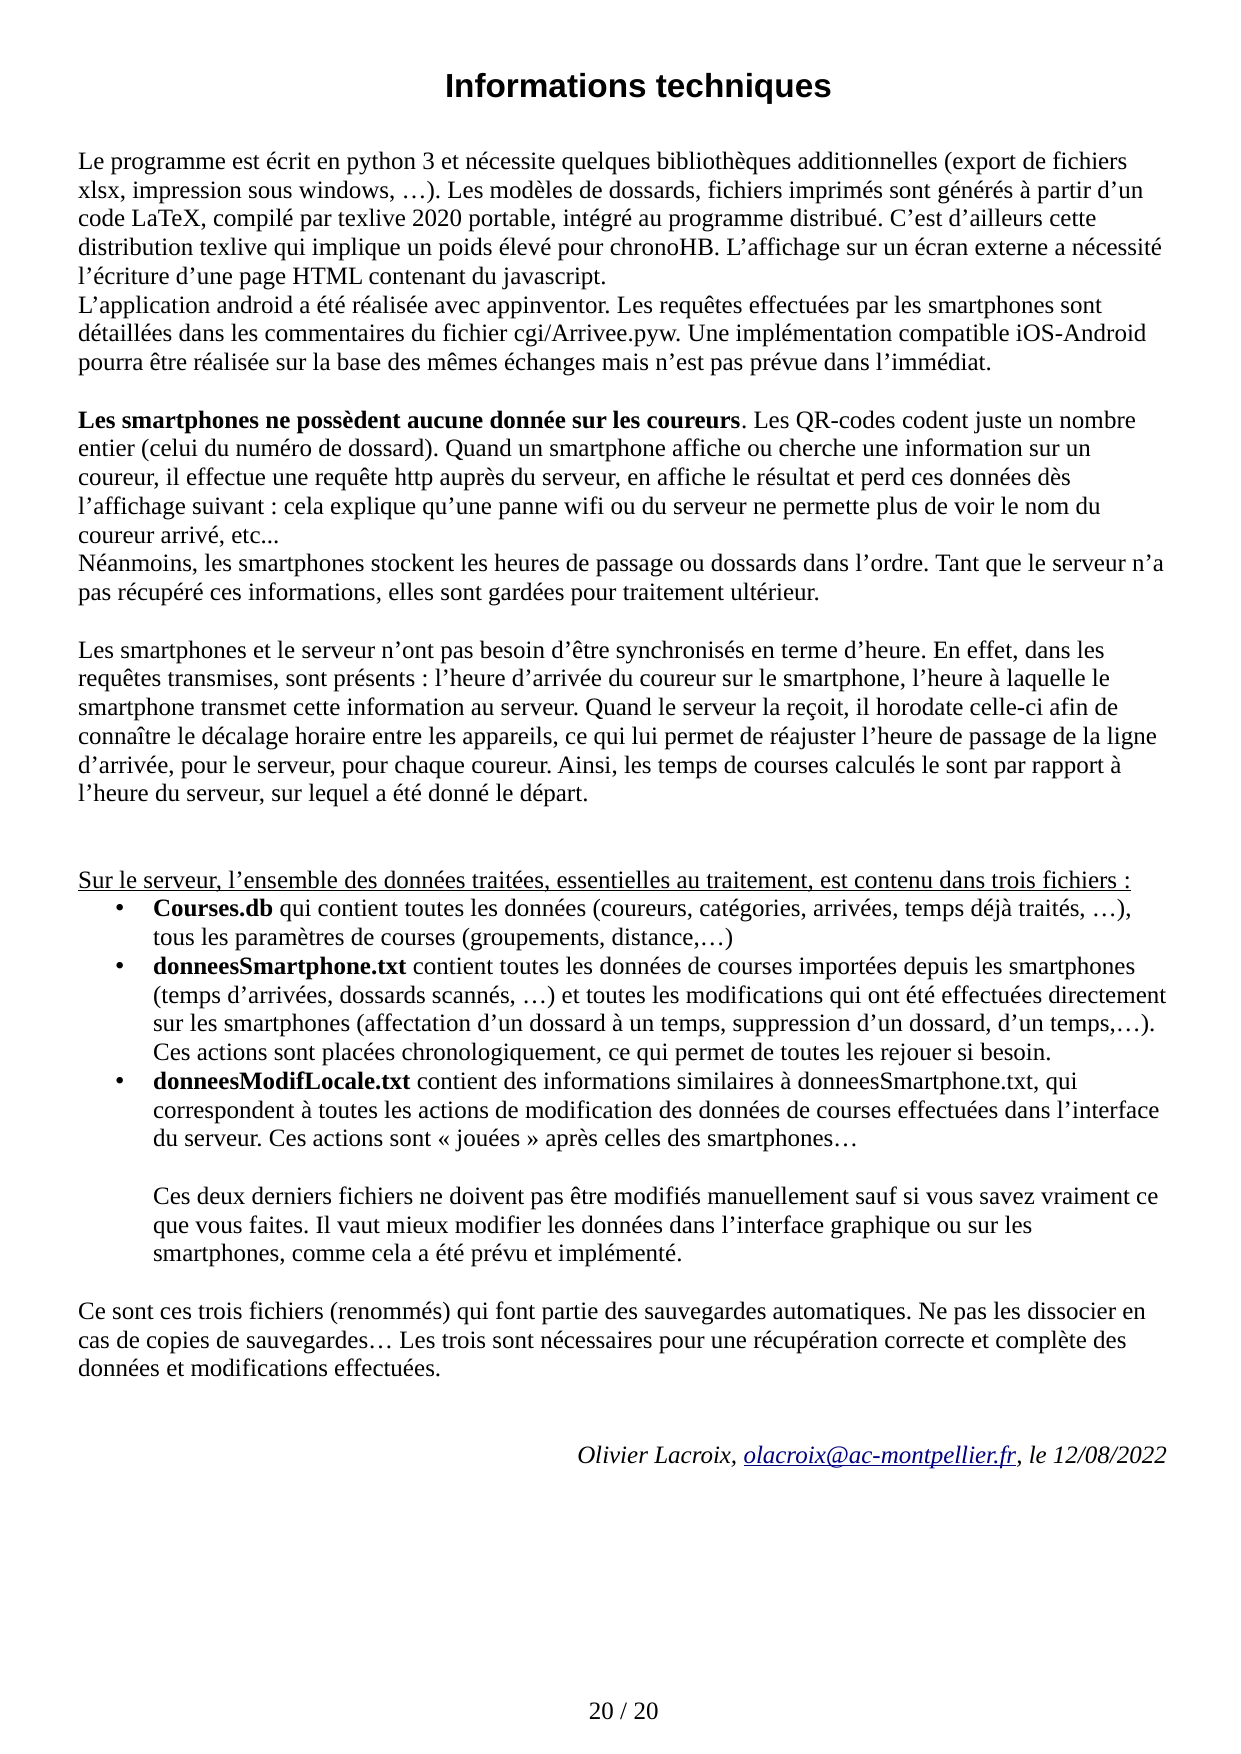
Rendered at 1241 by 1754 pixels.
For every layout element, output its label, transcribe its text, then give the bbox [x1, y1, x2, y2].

list donneesSmartphone.txt contient toutes les données de courses importées depuis les smartphones (temps d’arrivées, dossards scannés, …) et toutes les modifications qui ont été effectuées directement sur les smartphones (affectation d’un dossard à un temps, suppression d’un dossard, d’un temps,…). Ces actions sont placées chronologiquement, ce qui permet de toutes les rejouer si besoin. [115, 951, 1169, 1066]
text Sur le serveur, l’ensemble des données traitées, essentielles au traitement, est contenu dans trois fichiers : [78, 865, 1169, 893]
text Les smartphones ne possèdent aucune donnée sur les coureurs. Les QR-codes codent juste un nombre entier (celui du numéro de dossard). Quand un smartphone affiche ou cherche une information sur un coureur, il effectue une requête http auprès du serveur, en affiche le résultat et perd ces données dès l’affichage suivant : cela explique qu’une panne wifi ou du serveur ne permette plus de voir le nom du coureur arrivé, etc... [78, 405, 1169, 548]
text Le programme est écrit en python 3 et nécessite quelques bibliothèques additionnelles (export de fichiers xlsx, impression sous windows, …). Les modèles de dossards, fichiers imprimés sont générés à partir d’un code LaTeX, compilé par texlive 2020 portable, intégré au programme distribué. C’est d’ailleurs cette distribution texlive qui implique un poids élevé pour chronoHB. L’affichage sur un écran externe a nécessité l’écriture d’une page HTML contenant du javascript. [78, 146, 1169, 290]
list Courses.db qui contient toutes les données (coureurs, catégories, arrivées, temps déjà traités, …), tous les paramètres de courses (groupements, distance,…) [115, 893, 1169, 951]
text Les smartphones et le serveur n’ont pas besoin d’être synchronisés en terme d’heure. En effet, dans les requêtes transmises, sont présents : l’heure d’arrivée du coureur sur le smartphone, l’heure à laquelle le smartphone transmet cette information au serveur. Quand le serveur la reçoit, il horodate celle-ci afin de connaître le décalage horaire entre les appareils, ce qui lui permet de réajuster l’heure de passage de la ligne d’arrivée, pour le serveur, pour chaque coureur. Ainsi, les temps de courses calculés le sont par rapport à l’heure du serveur, sur lequel a été donné le départ. [78, 635, 1169, 807]
text Néanmoins, les smartphones stockent les heures de passage ou dossards dans l’ordre. Tant que le serveur n’a pas récupéré ces informations, elles sont gardées pour traitement ultérieur. [78, 548, 1169, 606]
subtitle Informations techniques [107, 66, 1169, 105]
text L’application android a été réalisée avec appinventor. Les requêtes effectuées par les smartphones sont détaillées dans les commentaires du fichier cgi/Arrivee.pyw. Une implémentation compatible iOS-Android pourra être réalisée sur la base des mêmes échanges mais n’est pas prévue dans l’immédiat. [78, 290, 1169, 376]
text Ce sont ces trois fichiers (renommés) qui font partie des sauvegardes automatiques. Ne pas les dissocier en cas de copies de sauvegardes… Les trois sont nécessaires pour une récupération correcte et complète des données et modifications effectuées. [78, 1296, 1169, 1382]
text Olivier Lacroix, olacroix@ac-montpellier.fr, le 12/08/2022 [78, 1440, 1169, 1468]
list donneesModifLocale.txt contient des informations similaires à donneesSmartphone.txt, qui correspondent à toutes les actions de modification des données de courses effectuées dans l’interface du serveur. Ces actions sont « jouées » après celles des smartphones… Ces deux derniers fichiers ne doivent pas être modifiés manuellement sauf si vous savez vraiment ce que vous faites. Il vaut mieux modifier les données dans l’interface graphique ou sur les smartphones, comme cela a été prévu et implémenté. [115, 1066, 1169, 1267]
